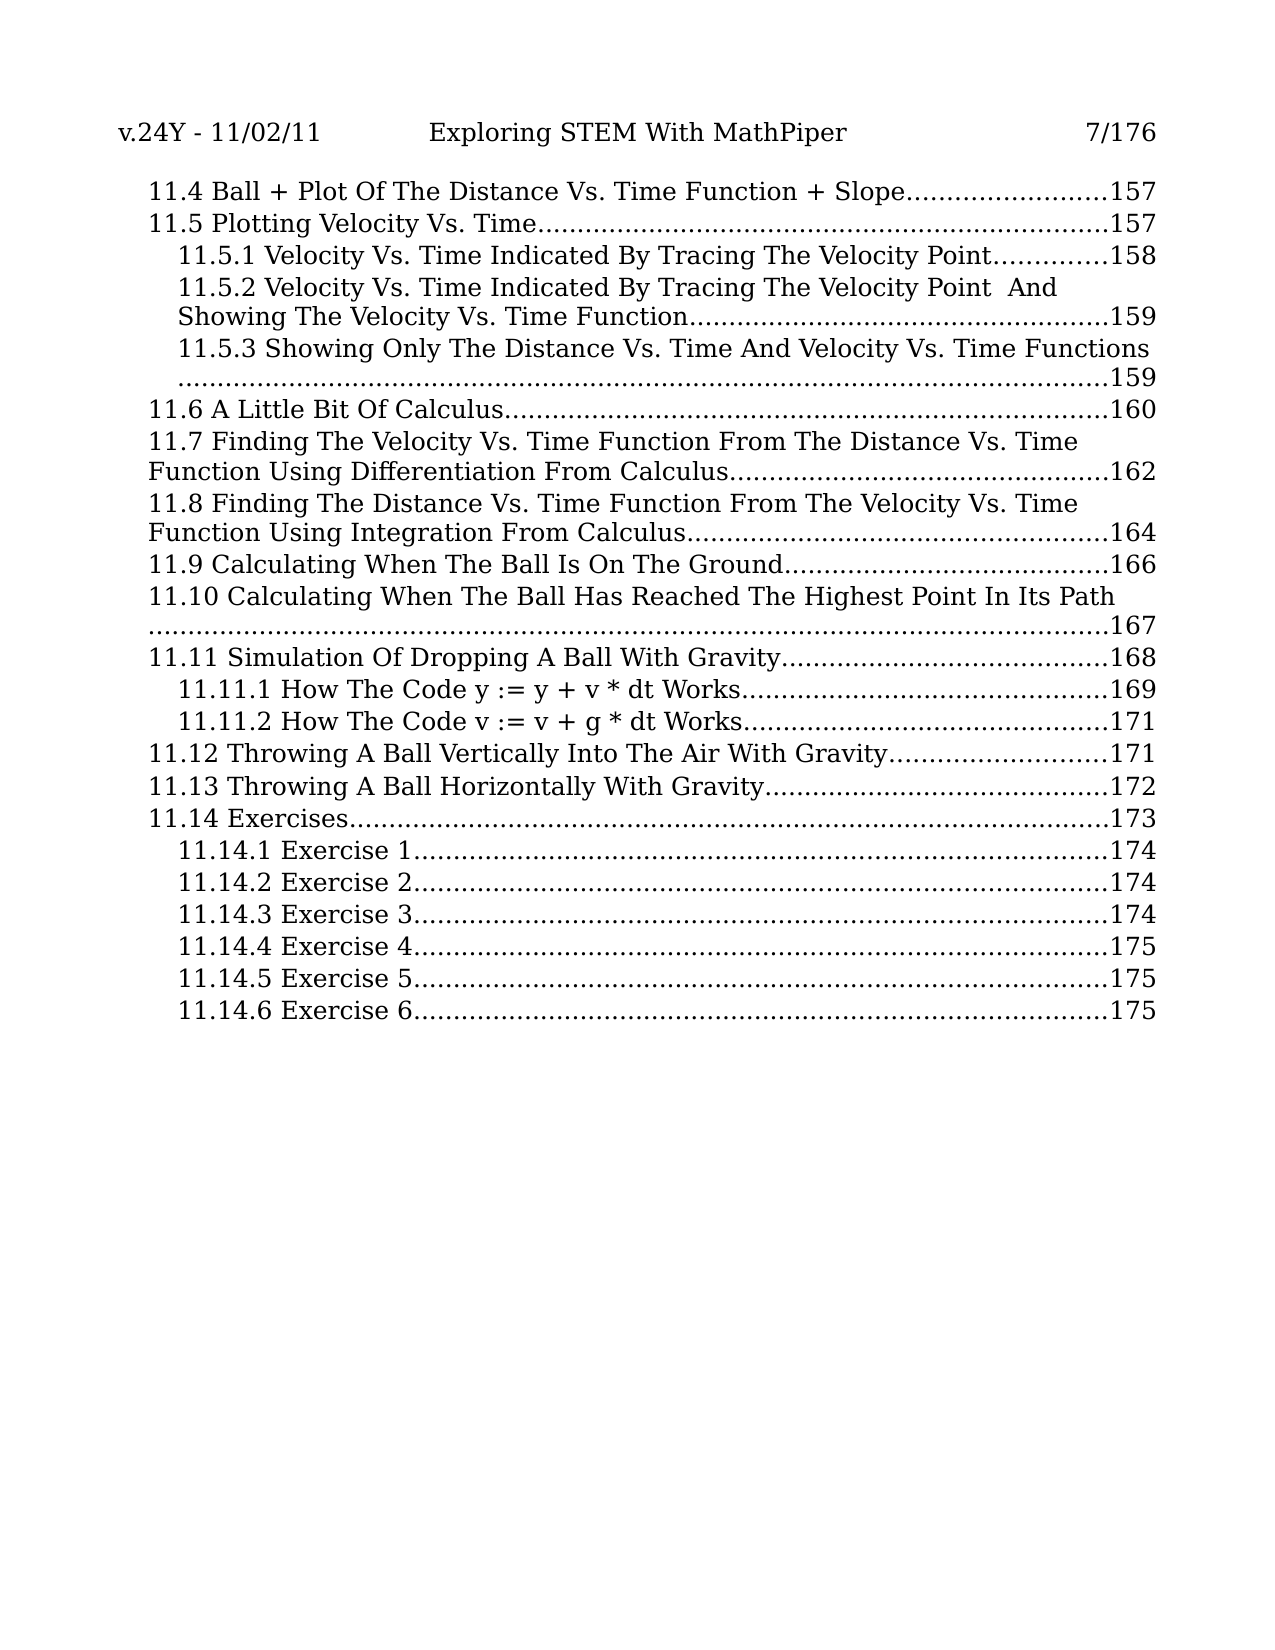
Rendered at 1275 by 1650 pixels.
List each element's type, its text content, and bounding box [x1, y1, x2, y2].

text 11.14.1 Exercise 1 174 [177, 836, 1157, 865]
text 11.14.6 Exercise 6 175 [177, 996, 1157, 1026]
text 11.11.1 How The Code y := y + v * dt Works 169 [177, 676, 1157, 705]
text 11.11.2 How The Code v := v + g * dt Works 171 [177, 708, 1157, 737]
text 11.14.2 Exercise 2 174 [177, 868, 1157, 897]
text 11.10 Calculating When The Ball Has Reached The Highest Point In Its Path 167 [148, 582, 1157, 641]
text 11.7 Finding The Velocity Vs. Time Function From The Distance Vs. Time Function Using Differentiation From Calculus 162 [148, 428, 1157, 486]
text 11.13 Throwing A Ball Horizontally With Gravity 172 [148, 772, 1157, 801]
text 11.5.1 Velocity Vs. Time Indicated By Tracing The Velocity Point 158 [177, 241, 1157, 270]
text 11.14.3 Exercise 3 174 [177, 900, 1157, 929]
text 11.12 Throwing A Ball Vertically Into The Air With Gravity 171 [148, 740, 1157, 769]
text 11.14.5 Exercise 5 175 [177, 964, 1157, 993]
text 11.11 Simulation Of Dropping A Ball With Gravity 168 [148, 643, 1157, 673]
text 11.4 Ball + Plot Of The Distance Vs. Time Function + Slope 157 [148, 177, 1157, 206]
text 11.14 Exercises 173 [148, 804, 1157, 833]
text 11.8 Finding The Distance Vs. Time Function From The Velocity Vs. Time Function Using Integration From Calculus 164 [148, 489, 1157, 547]
text 11.5.2 Velocity Vs. Time Indicated By Tracing The Velocity Point And Showing The Velocity Vs. Time Function 159 [177, 273, 1157, 331]
text 11.9 Calculating When The Ball Is On The Ground 166 [148, 550, 1157, 579]
text 11.5.3 Showing Only The Distance Vs. Time And Velocity Vs. Time Functions 159 [177, 334, 1157, 393]
text 11.5 Plotting Velocity Vs. Time 157 [148, 209, 1157, 238]
text 11.14.4 Exercise 4 175 [177, 932, 1157, 961]
text 11.6 A Little Bit Of Calculus 160 [148, 396, 1157, 425]
